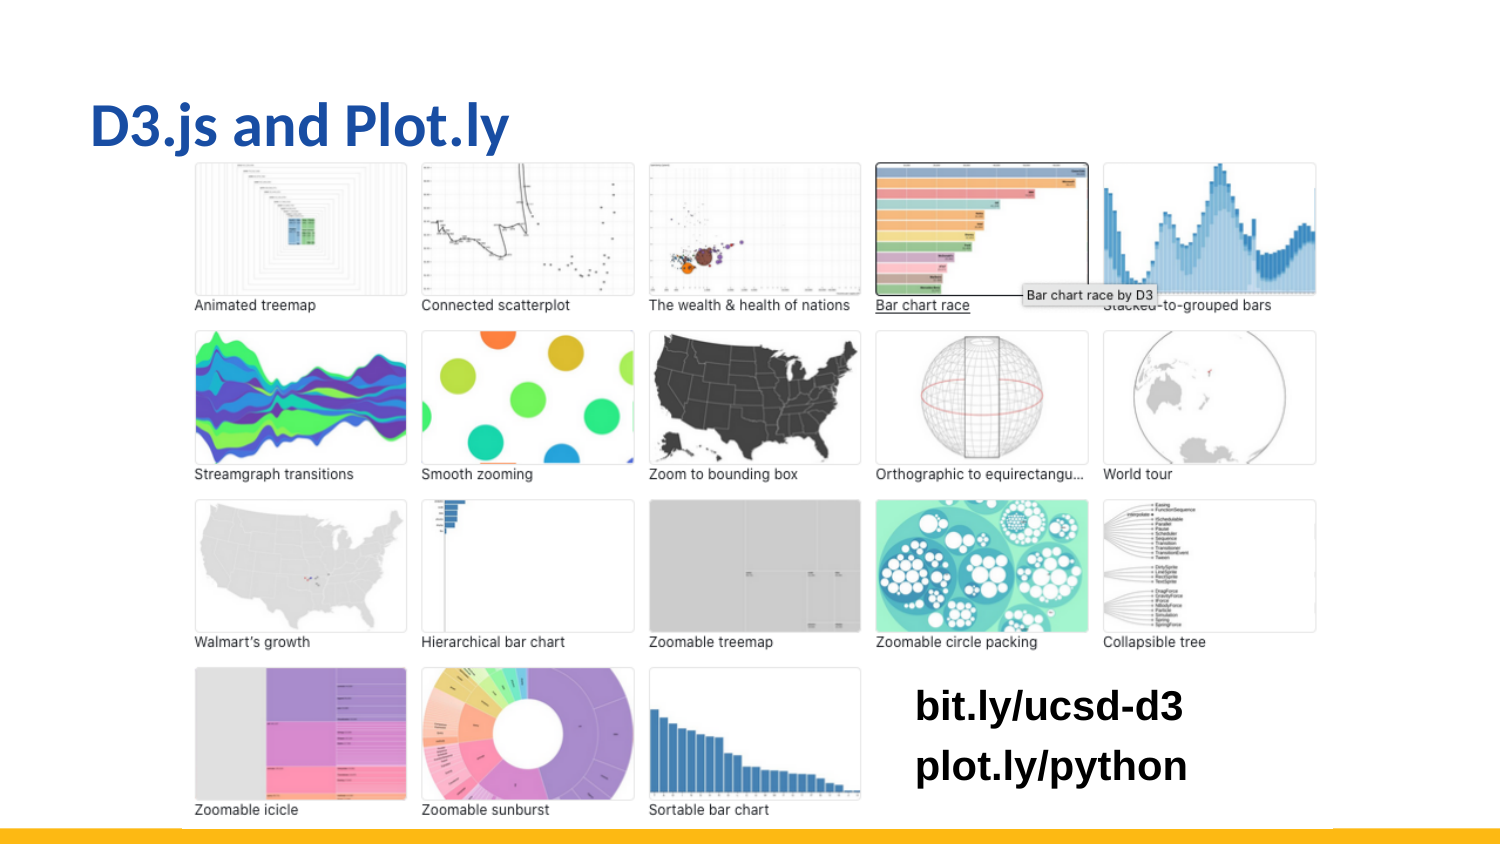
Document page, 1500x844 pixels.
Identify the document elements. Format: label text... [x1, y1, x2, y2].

text_box bit.ly/ucsd-d3 [900, 675, 1351, 735]
text_box plot.ly/python [900, 735, 1351, 843]
picture [182, 197, 1333, 829]
title D3.js and Plot.ly [75, 0, 1425, 197]
